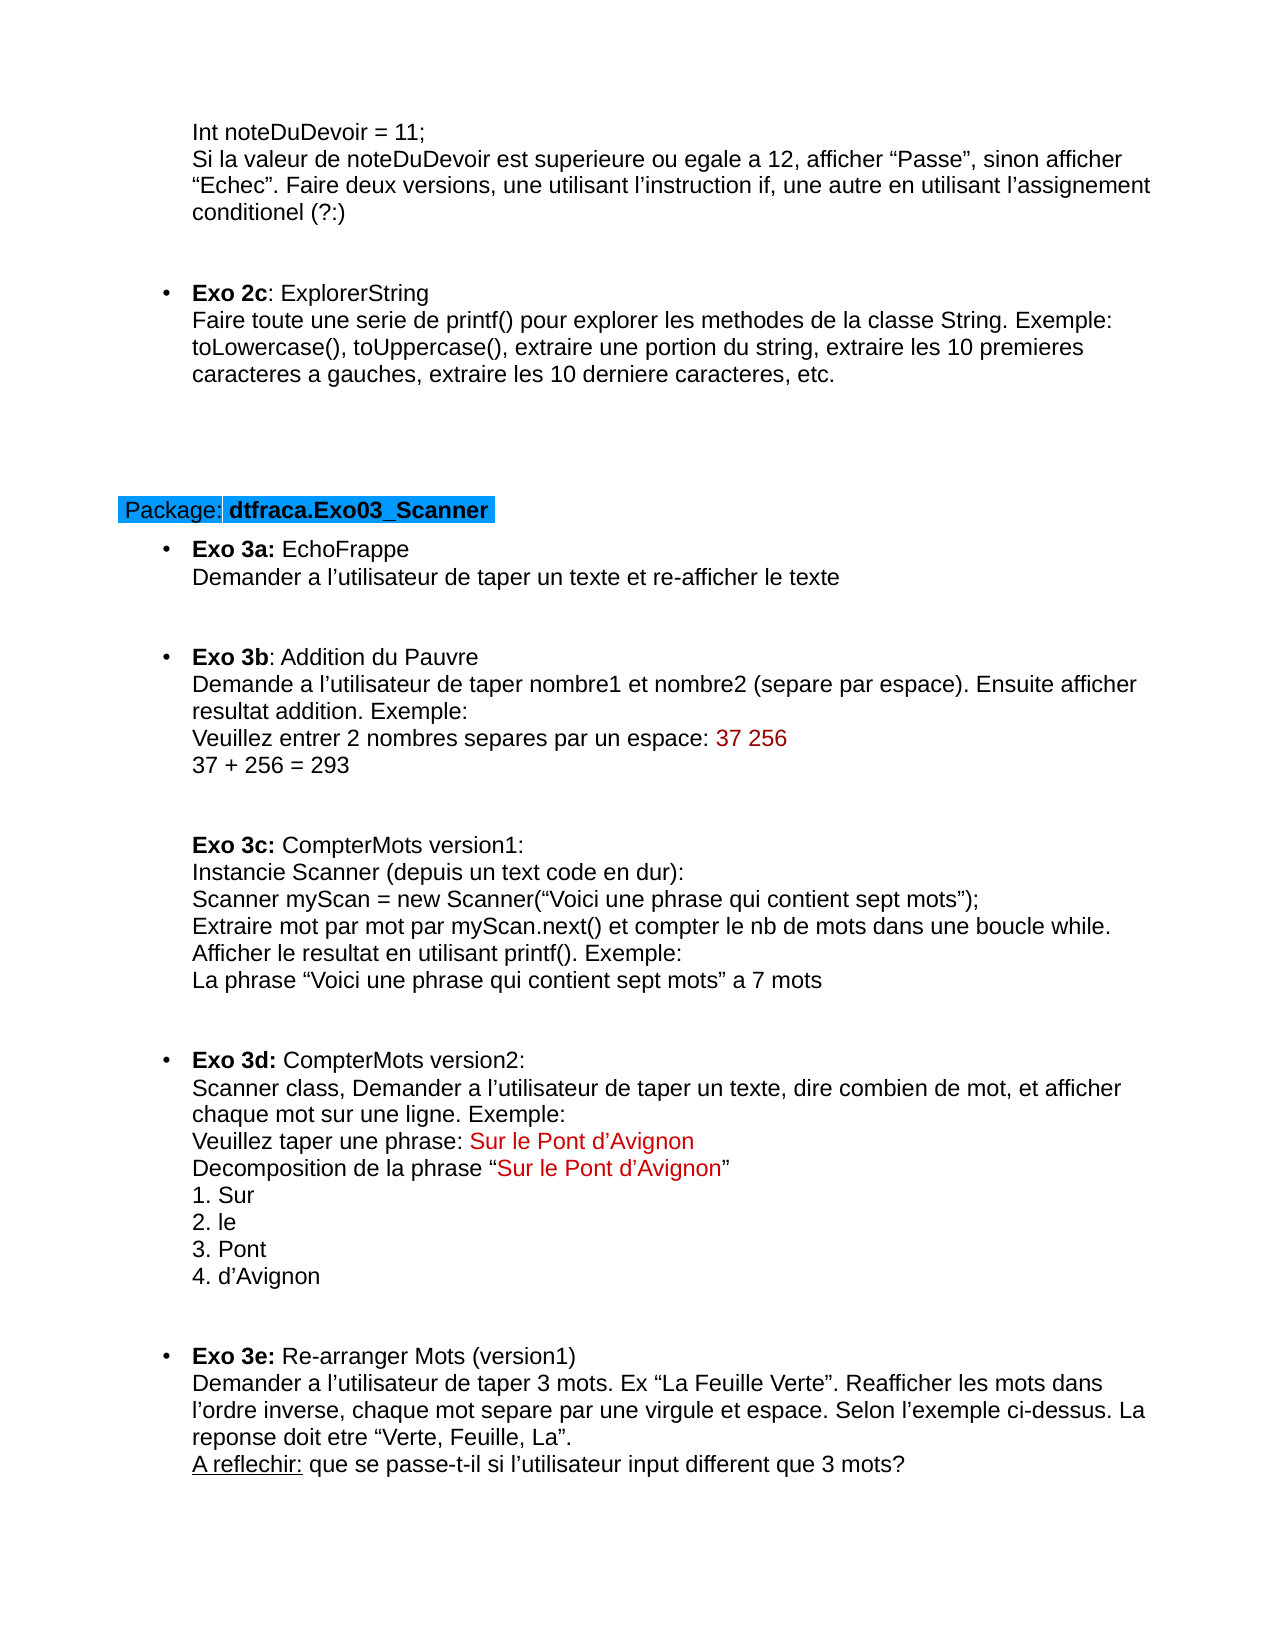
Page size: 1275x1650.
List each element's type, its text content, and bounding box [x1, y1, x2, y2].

list Exo 3a: EchoFrappe Demander a l’utilisateur de taper un texte et re-afficher le texte [162, 536, 1157, 643]
list Exo 3b: Addition du Pauvre Demande a l’utilisateur de taper nombre1 et nombre2 (separe par espace). Ensuite afficher resultat addition. Exemple: Veuillez entrer 2 nombres separes par un espace: 37 256 37 + 256 = 293 Exo 3c: CompterMots version1: Instancie Scanner (depuis un text code en dur): Scanner myScan = new Scanner(“Voici une phrase qui contient sept mots”); Extraire mot par mot par myScan.next() et compter le nb de mots dans une boucle while. Afficher le resultat en utilisant printf(). Exemple: La phrase “Voici une phrase qui contient sept mots” a 7 mots [162, 643, 1157, 1047]
list Exo 3e: Re-arranger Mots (version1) Demander a l’utilisateur de taper 3 mots. Ex “La Feuille Verte”. Reafficher les mots dans l’ordre inverse, chaque mot separe par une virgule et espace. Selon l’exemple ci-dessus. La reponse doit etre “Verte, Feuille, La”. A reflechir: que se passe-t-il si l’utilisateur input different que 3 mots? [162, 1343, 1157, 1531]
list Int noteDuDevoir = 11; Si la valeur de noteDuDevoir est superieure ou egale a 12, afficher “Passe”, sinon afficher “Echec”. Faire deux versions, une utilisant l’instruction if, une autre en utilisant l’assignement conditionel (?:) [162, 118, 1157, 279]
text Package: dtfraca.Exo03_Scanner [118, 468, 1157, 523]
list Exo 3d: CompterMots version2: Scanner class, Demander a l’utilisateur de taper un texte, dire combien de mot, et afficher chaque mot sur une ligne. Exemple: Veuillez taper une phrase: Sur le Pont d’Avignon Decomposition de la phrase “Sur le Pont d’Avignon” 1. Sur 2. le 3. Pont 4. d’Avignon [162, 1047, 1157, 1343]
list Exo 2c: ExplorerString Faire toute une serie de printf() pour explorer les methodes de la classe String. Exemple: toLowercase(), toUppercase(), extraire une portion du string, extraire les 10 premieres caracteres a gauches, extraire les 10 derniere caracteres, etc. [162, 279, 1157, 441]
